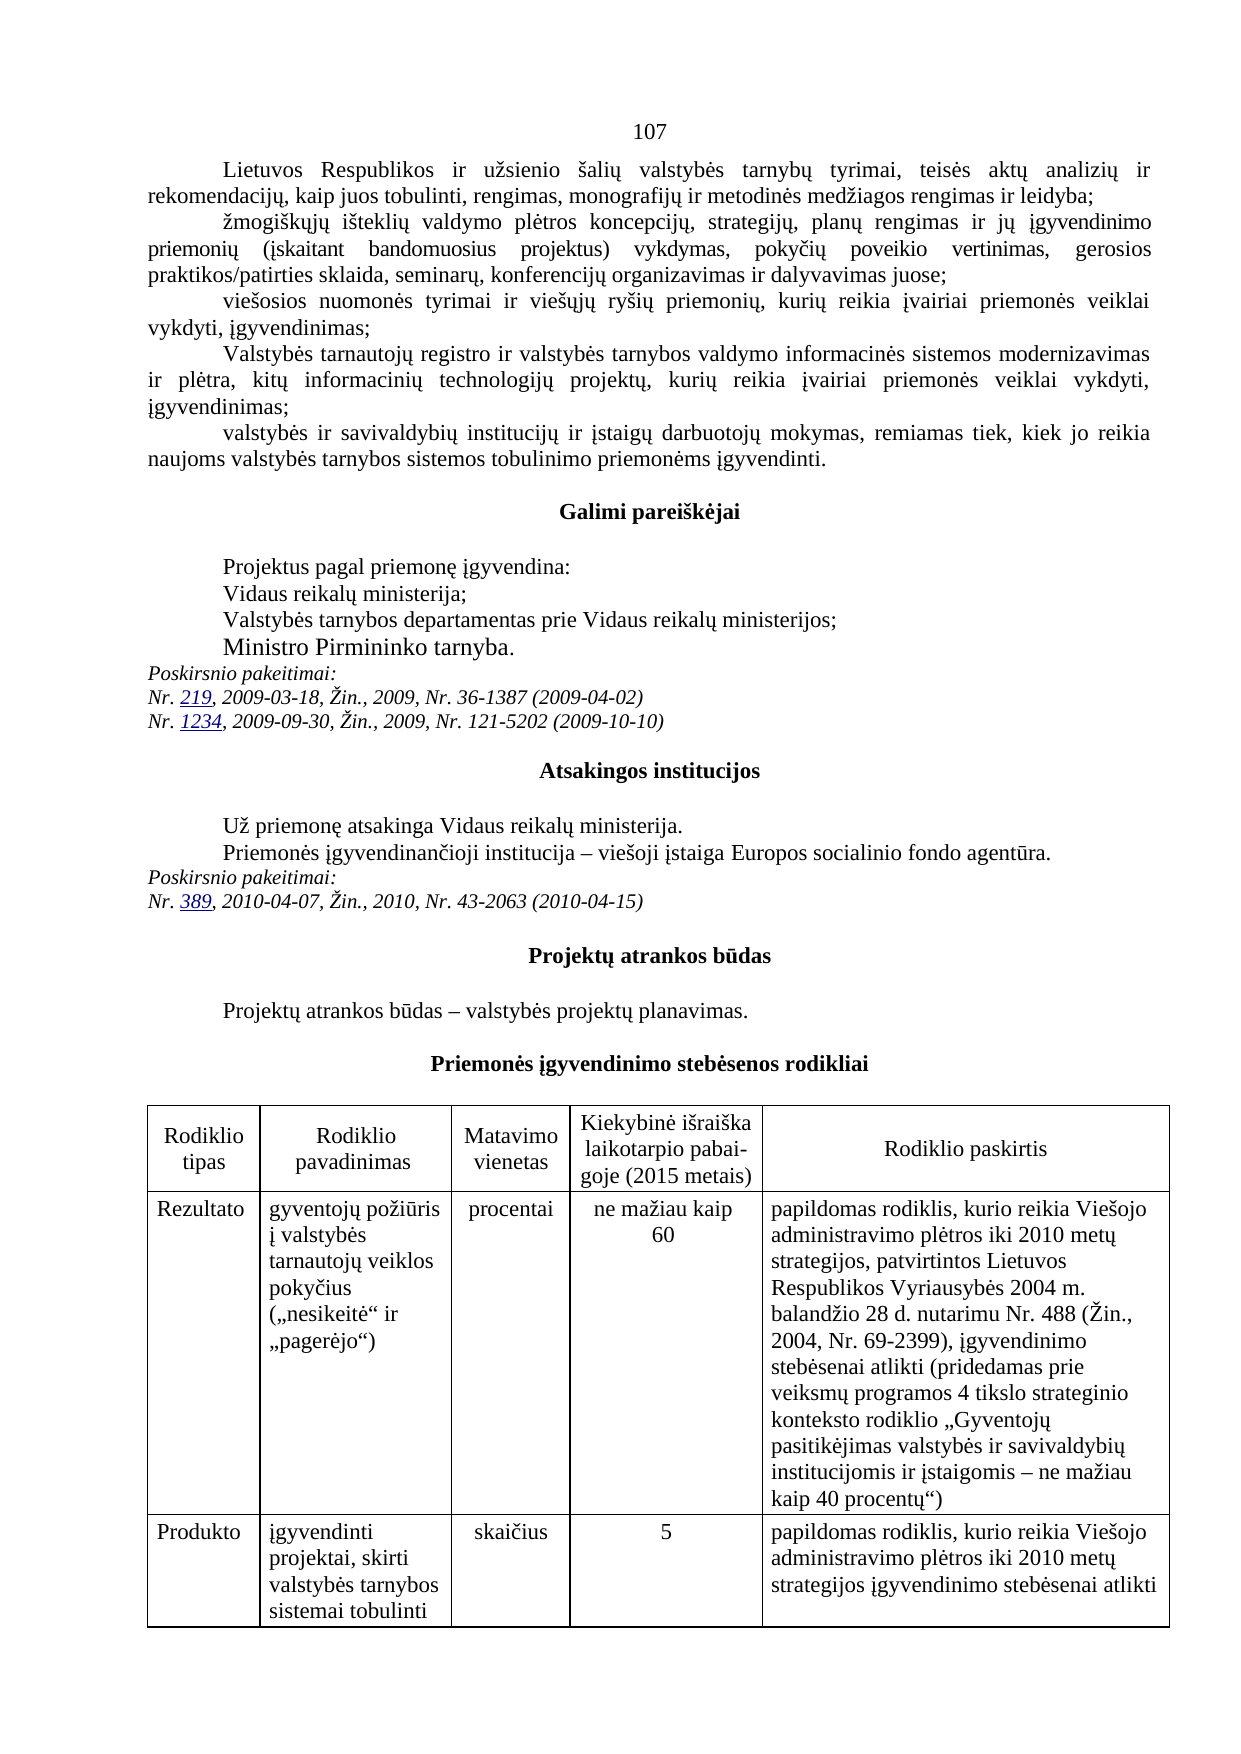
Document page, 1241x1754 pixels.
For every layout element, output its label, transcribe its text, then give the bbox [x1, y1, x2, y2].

table_cell Produkto [148, 1515, 259, 1626]
table_header Rodiklio pavadinimas [261, 1106, 451, 1191]
text Vidaus reikalų ministerija; [148, 580, 1152, 606]
text Nr. 389, 2010-04-07, Žin., 2010, Nr. 43-2063 (2010-04-15) [148, 889, 1152, 913]
table_cell papildomas rodiklis, kurio reikia Viešojo administravimo plėtros iki 2010 metų strategijos, patvirtintos Lietuvos Respublikos Vyriausybės 2004 m. balandžio 28 d. nutarimu Nr. 488 (Žin., 2004, Nr. 69-2399), įgyvendinimo stebėsenai atlikti (pridedamas prie veiksmų programos 4 tikslo strateginio konteksto rodiklio „Gyventojų pasitikėjimas valstybės ir savivaldybių institucijomis ir įstaigo­mis – ne mažiau kaip 40 procentų“) [763, 1192, 1169, 1514]
table_cell papildomas rodiklis, kurio reikia Viešojo administravimo plėtros iki 2010 metų strategijos įgyvendinimo stebėsenai atlikti [763, 1515, 1169, 1626]
text Priemonės įgyvendinimo stebėsenos rodikliai [148, 1050, 1152, 1076]
table_cell ne mažiau kaip 60 [571, 1192, 762, 1514]
table_header Matavimo vienetas [452, 1106, 569, 1191]
text viešosios nuomonės tyrimai ir viešųjų ryšių priemonių, kurių reikia įvairiai priemonės veiklai vykdyti, įgyvendinimas; [148, 287, 1152, 340]
text Projektų atrankos būdas – valstybės projektų planavimas. [148, 997, 1152, 1023]
text Poskirsnio pakeitimai: [148, 661, 1152, 685]
table_header Kiekybinė išraiška laikotarpio pabai­goje (2015 metais) [571, 1106, 762, 1191]
text Valstybės tarnautojų registro ir valstybės tarnybos valdymo informacinės sistemos modernizavimas ir plėtra, kitų informacinių technologijų projektų, kurių reikia įvairiai priemonės veiklai vykdyti, įgyvendinimas; [148, 340, 1152, 419]
text valstybės ir savivaldybių institucijų ir įstaigų darbuotojų mokymas, remiamas tiek, kiek jo reikia naujoms valstybės tarnybos sistemos tobulinimo priemonėms įgyvendinti. [148, 419, 1152, 472]
text Poskirsnio pakeitimai: [148, 865, 1152, 889]
text Projektų atrankos būdas [148, 942, 1152, 968]
text Priemonės įgyvendinančioji institucija – viešoji įstaiga Europos socialinio fondo agentūra. [148, 839, 1152, 865]
table_cell skaičius [452, 1515, 569, 1626]
text Nr. 219, 2009-03-18, Žin., 2009, Nr. 36-1387 (2009-04-02) [148, 685, 1152, 709]
text Projektus pagal priemonę įgyvendina: [148, 553, 1152, 580]
text Ministro Pirmininko tarnyba. [148, 632, 1152, 661]
text Galimi pareiškėjai [148, 498, 1152, 524]
text Valstybės tarnybos departamentas prie Vidaus reikalų ministerijos; [148, 606, 1152, 632]
text Lietuvos Respublikos ir užsienio šalių valstybės tarnybų tyrimai, teisės aktų analizių ir rekomendacijų, kaip juos tobulinti, rengimas, monografijų ir metodinės medžiagos rengimas ir leidyba; [148, 156, 1152, 208]
table_header Rodiklio tipas [148, 1106, 259, 1191]
table_cell 5 [571, 1515, 762, 1626]
table_cell procentai [452, 1192, 569, 1514]
text Už priemonę atsakinga Vidaus reikalų ministerija. [148, 812, 1152, 839]
table_cell gyventojų požiūris į valstybės tarnautojų veiklos pokyčius („nesikeitė“ ir „pagerėjo“) [261, 1192, 451, 1514]
text žmogiškųjų išteklių valdymo plėtros koncepcijų, strategijų, planų rengimas ir jų įgyvendinimo priemonių (įskaitant bandomuosius projektus) vykdymas, pokyčių poveikio vertinimas, gerosios praktikos/patirties sklaida, seminarų, konferencijų organizavimas ir dalyvavimas juose; [148, 208, 1152, 287]
table_cell įgyvendinti projektai, skirti valstybės tarnybos sistemai tobulinti [261, 1515, 451, 1626]
table_header Rodiklio paskirtis [763, 1106, 1169, 1191]
table_cell Rezultato [148, 1192, 259, 1514]
text Nr. 1234, 2009-09-30, Žin., 2009, Nr. 121-5202 (2009-10-10) [148, 709, 1152, 733]
text Atsakingos institucijos [148, 757, 1152, 784]
